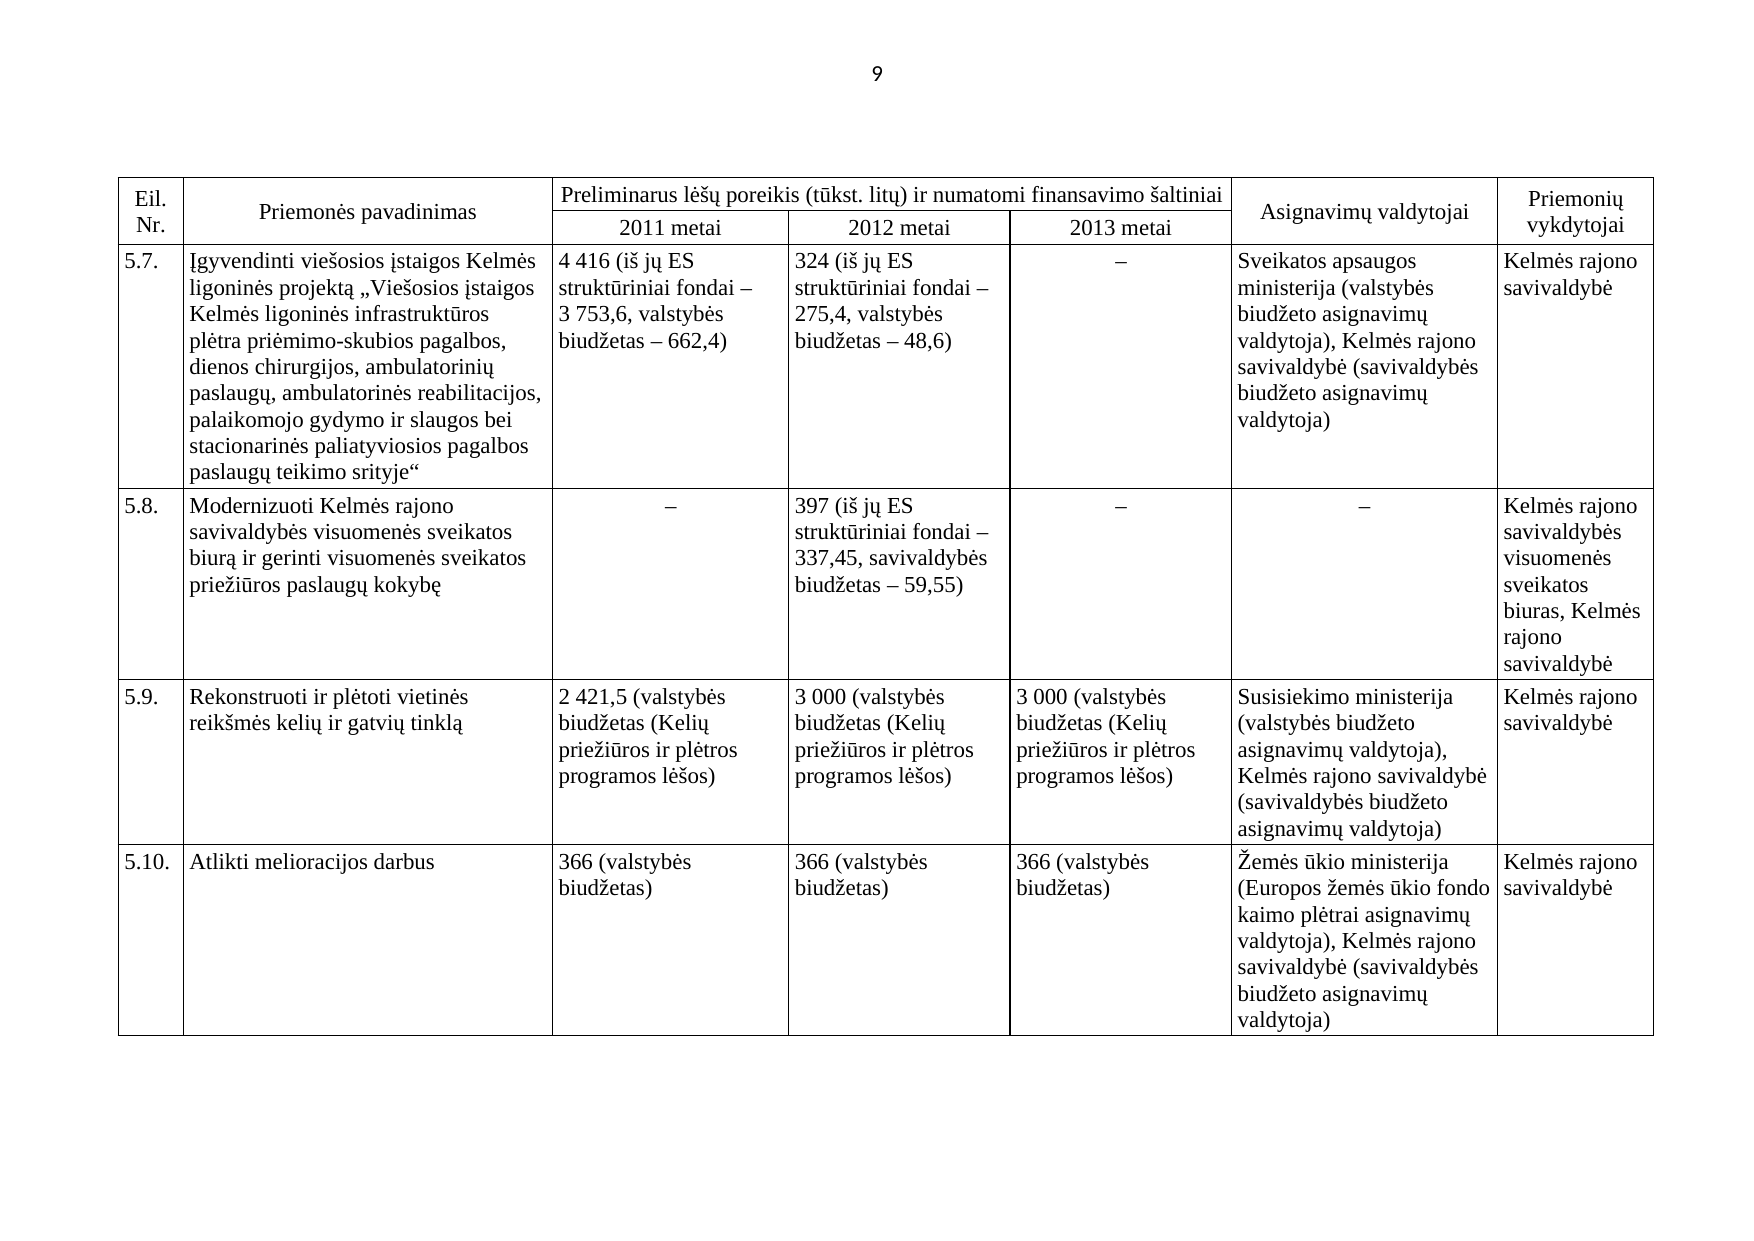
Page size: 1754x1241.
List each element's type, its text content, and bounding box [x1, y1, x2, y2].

table_cell Sveikatos apsaugos ministerija (valstybės biudžeto asignavimų valdytoja), Kelmės rajono savivaldybė (savivaldybės biudžeto asignavimų valdytoja) [1232, 245, 1497, 488]
table_cell Kelmės rajono savivaldybė [1498, 680, 1653, 844]
table_cell Žemės ūkio ministerija (Europos žemės ūkio fondo kaimo plėtrai asignavimų valdytoja), Kelmės rajono savivaldybė (savivaldybės biudžeto asignavimų valdytoja) [1232, 845, 1497, 1035]
table_cell 4 416 (iš jų ES struktūriniai fondai – 3 753,6, valstybės biudžetas – 662,4) [553, 245, 788, 488]
table_cell 5.10. [119, 845, 183, 1035]
table_cell Rekonstruoti ir plėtoti vietinės reikšmės kelių ir gatvių tinklą [184, 680, 552, 844]
table_cell 2013 metai [1011, 211, 1231, 244]
table_cell 324 (iš jų ES struktūriniai fondai –275,4, valstybės biudžetas – 48,6) [789, 245, 1009, 488]
table_cell Modernizuoti Kelmės rajono savivaldybės visuomenės sveikatos biurą ir gerinti visuomenės sveikatos priežiūros paslaugų kokybę [184, 489, 552, 679]
table_cell 5.9. [119, 680, 183, 844]
table_cell 2 421,5 (valstybės biudžetas (Kelių priežiūros ir plėtros programos lėšos) [553, 680, 788, 844]
table_cell Įgyvendinti viešosios įstaigos Kelmės ligoninės projektą „Viešosios įstaigos Kelmės ligoninės infrastruktūros plėtra priėmimo-skubios pagalbos, dienos chirurgijos, ambulatorinių paslaugų, ambulatorinės reabilitacijos, palaikomojo gydymo ir slaugos bei stacionarinės paliatyviosios pagalbos paslaugų teikimo srityje“ [184, 245, 552, 488]
table_cell 5.7. [119, 245, 183, 488]
table_cell 366 (valstybės biudžetas) [1011, 845, 1231, 1035]
table_cell Susisiekimo ministerija (valstybės biudžeto asignavimų valdytoja), Kelmės rajono savivaldybė (savivaldybės biudžeto asignavimų valdytoja) [1232, 680, 1497, 844]
table_cell Kelmės rajono savivaldybė [1498, 845, 1653, 1035]
table_cell 366 (valstybės biudžetas) [789, 845, 1009, 1035]
table_cell 5.8. [119, 489, 183, 679]
table_cell Kelmės rajono savivaldybė [1498, 245, 1653, 488]
table_header Preliminarus lėšų poreikis (tūkst. litų) ir numatomi finansavimo šaltiniai [553, 178, 1231, 210]
table_cell – [1011, 489, 1231, 679]
table_cell – [1232, 489, 1497, 679]
table_cell 2011 metai [553, 211, 788, 244]
table_cell 3 000 (valstybės biudžetas (Kelių priežiūros ir plėtros programos lėšos) [1011, 680, 1231, 844]
table_cell 397 (iš jų ES struktūriniai fondai –337,45, savivaldybės biudžetas – 59,55) [789, 489, 1009, 679]
table_cell 366 (valstybės biudžetas) [553, 845, 788, 1035]
table_cell – [1011, 245, 1231, 488]
table_header Asignavimų valdytojai [1232, 178, 1497, 244]
table_header Eil. Nr. [119, 178, 183, 244]
table_cell – [553, 489, 788, 679]
table_cell 2012 metai [789, 211, 1009, 244]
table_header Priemonės pavadinimas [184, 178, 552, 244]
table_cell 3 000 (valstybės biudžetas (Kelių priežiūros ir plėtros programos lėšos) [789, 680, 1009, 844]
table_header Priemonių vykdytojai [1498, 178, 1653, 244]
table_cell Atlikti melioracijos darbus [184, 845, 552, 1035]
table_cell Kelmės rajono savivaldybės visuomenės sveikatos biuras, Kelmės rajono savivaldybė [1498, 489, 1653, 679]
